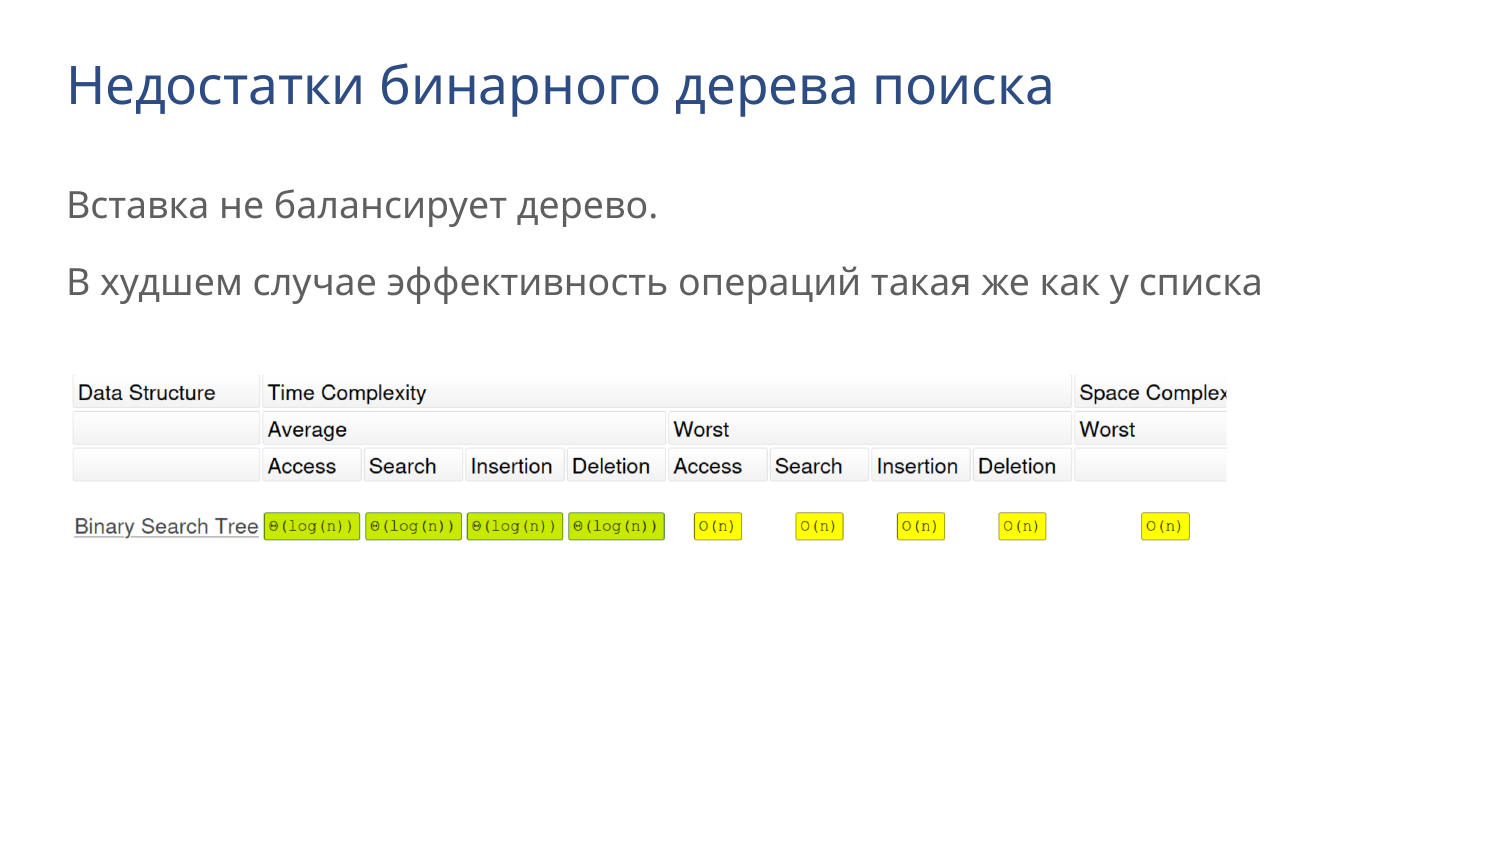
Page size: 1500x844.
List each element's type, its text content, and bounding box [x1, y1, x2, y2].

picture [68, 375, 1227, 486]
title Недостатки бинарного дерева поиска [51, 36, 1449, 131]
picture [68, 506, 1227, 543]
list Вставка не балансирует дерево. В худшем случае эффективность операций такая же как у списка [51, 159, 1449, 815]
